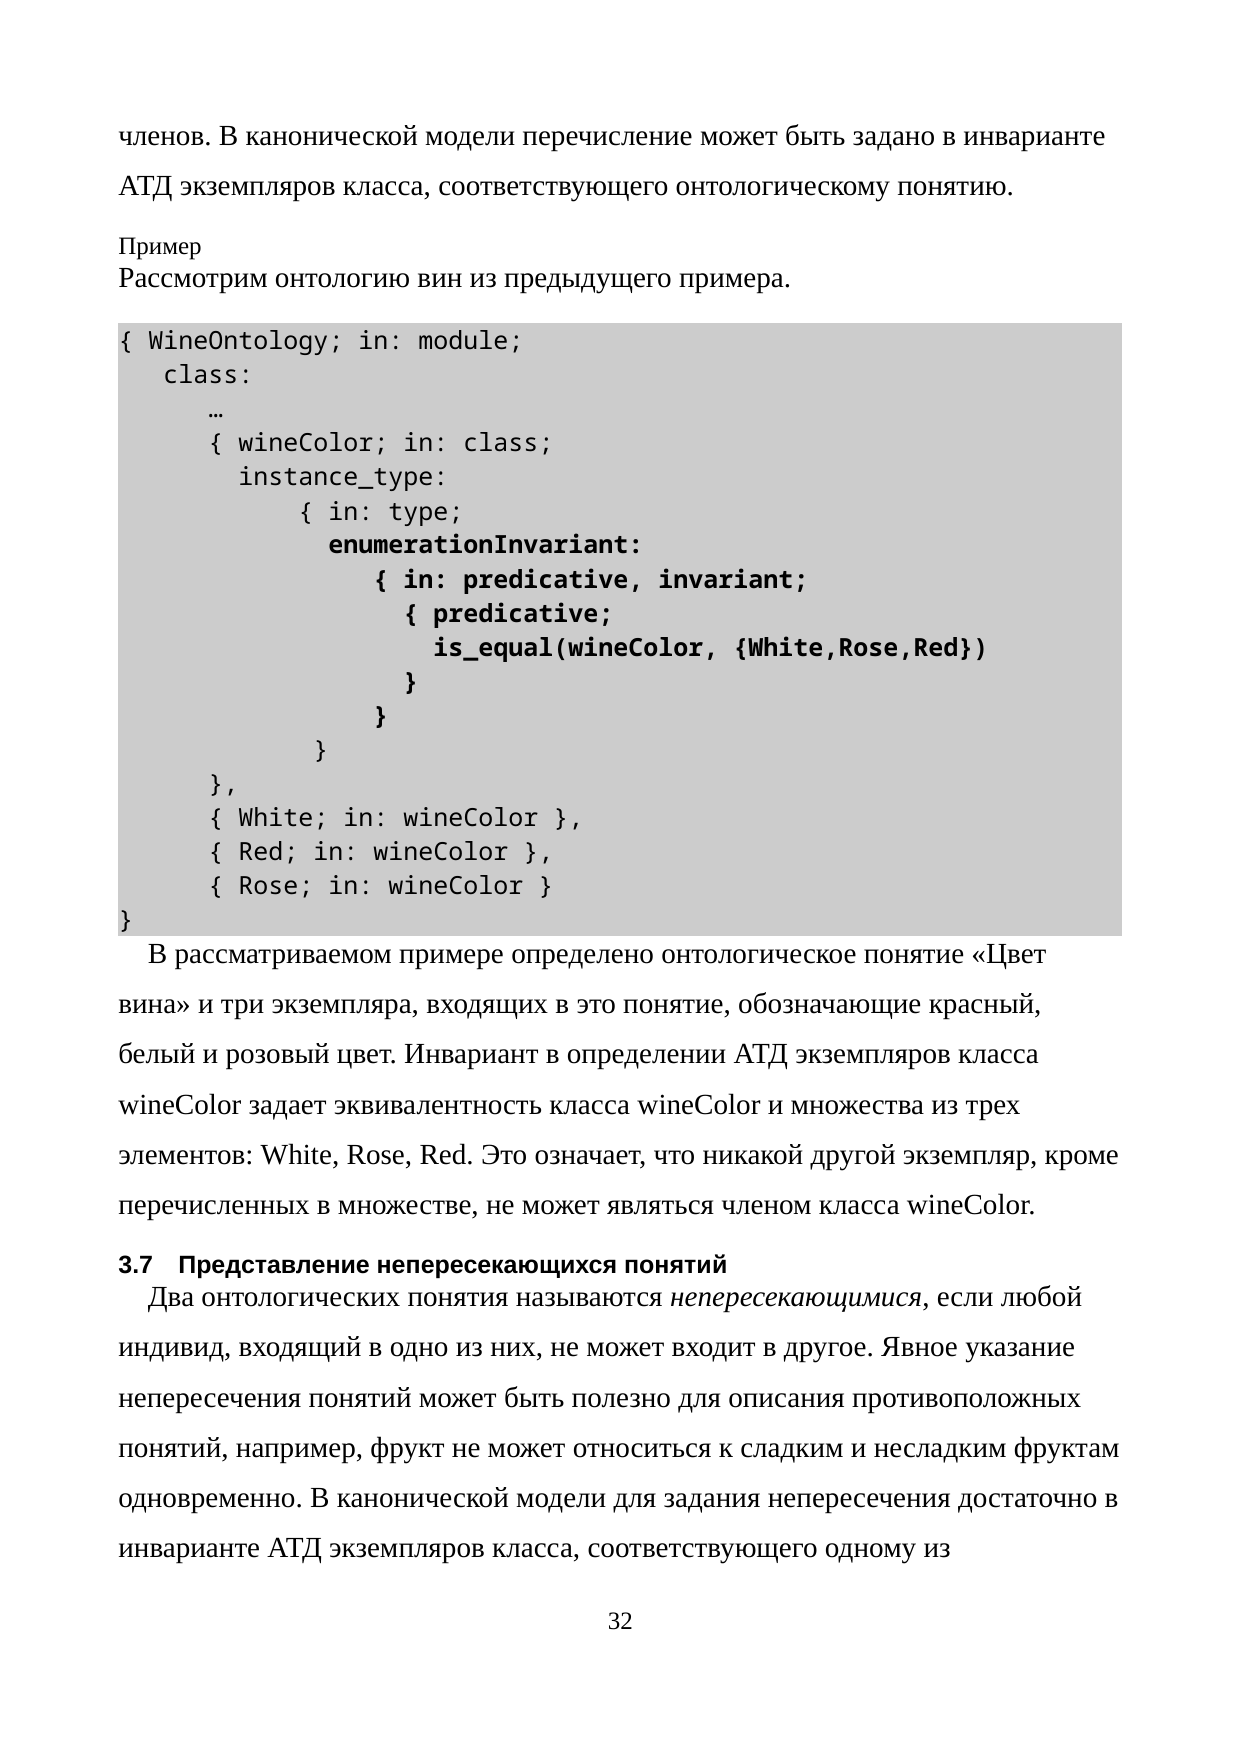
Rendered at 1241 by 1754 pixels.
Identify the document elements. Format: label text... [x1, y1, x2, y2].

text Пример [118, 231, 1122, 260]
text Рассмотрим онтологию вин из предыдущего примера. [118, 260, 1122, 293]
text { WineOntology; in: module; class: … { wineColor; in: class; instance_type: { in: type; enumerationInvariant: { in: predicative, invariant; { predicative; is_equal(wineColor, {White,Rose,Red}) } } } }, { White; in: wineColor }, { Red; in: wineColor }, { Rose; in: wineColor } } [118, 323, 1122, 936]
text членов. В канонической модели перечисление может быть задано в инварианте АТД экземпляров класса, соответствующего онтологическому понятию. [118, 118, 1122, 202]
text В рассматриваемом примере определено онтологическое понятие «Цвет вина» и три экземпляра, входящих в это понятие, обозначающие красный, белый и розовый цвет. Инвариант в определении АТД экземпляров класса wineColor задает эквивалентность класса wineColor и множества из трех элементов: White, Rose, Red. Это означает, что никакой другой экземпляр, кроме перечисленных в множестве, не может являться членом класса wineColor. [118, 936, 1122, 1221]
text Два онтологических понятия называются непересекающимися, если любой индивид, входящий в одно из них, не может входит в другое. Явное указание непересечения понятий может быть полезно для описания противоположных понятий, например, фрукт не может относиться к сладким и несладким фруктам одновременно. В канонической модели для задания непересечения достаточно в инварианте АТД экземпляров класса, соответствующего одному из [118, 1279, 1122, 1564]
subtitle Представление непересекающихся понятий [118, 1250, 1122, 1279]
